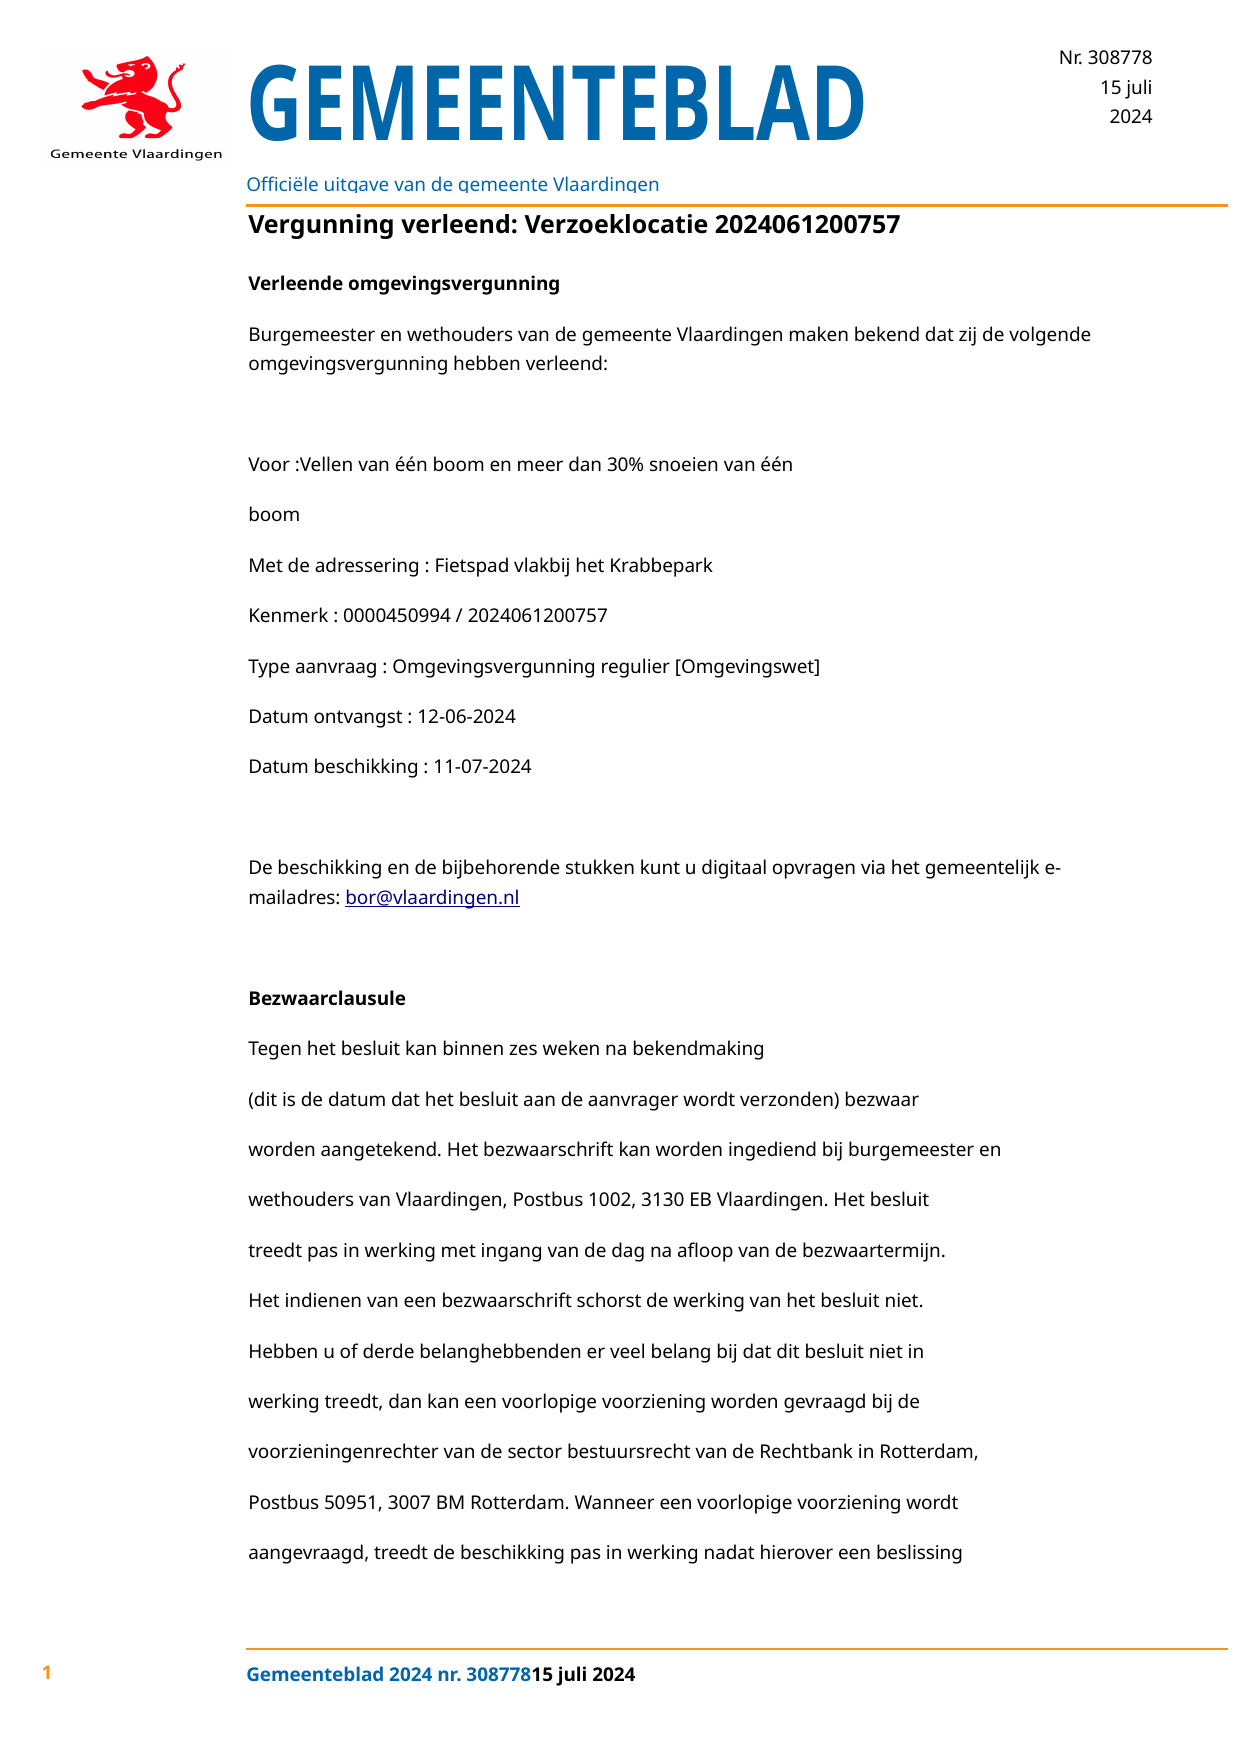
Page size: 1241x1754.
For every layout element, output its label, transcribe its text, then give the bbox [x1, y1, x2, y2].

text Bezwaarclausule [248, 985, 1152, 1011]
text werking treedt, dan kan een voorlopige voorziening worden gevraagd bij de [248, 1388, 1152, 1414]
text worden aangetekend. Het bezwaarschrift kan worden ingediend bij burgemeester en [248, 1136, 1152, 1162]
text Vergunning verleend: Verzoeklocatie 2024061200757 [248, 207, 1152, 241]
text (dit is de datum dat het besluit aan de aanvrager wordt verzonden) bezwaar [248, 1086, 1152, 1111]
text Voor :Vellen van één boom en meer dan 30% snoeien van één [248, 451, 1152, 477]
text Datum beschikking : 11-07-2024 [248, 754, 1152, 779]
text Kenmerk : 0000450994 / 2024061200757 [248, 602, 1152, 628]
text Met de adressering : Fietspad vlakbij het Krabbepark [248, 552, 1152, 578]
text Verleende omgevingsvergunning [248, 270, 1152, 296]
text Tegen het besluit kan binnen zes weken na bekendmaking [248, 1035, 1152, 1061]
text voorzieningenrechter van de sector bestuursrecht van de Rechtbank in Rotterdam, [248, 1439, 1152, 1464]
text aangevraagd, treedt de beschikking pas in werking nadat hierover een beslissing [248, 1539, 1152, 1565]
text Burgemeester en wethouders van de gemeente Vlaardingen maken bekend dat zij de volgende omgevingsvergunning hebben verleend: [248, 321, 1152, 376]
text treedt pas in werking met ingang van de dag na afloop van de bezwaartermijn. [248, 1237, 1152, 1263]
text Postbus 50951, 3007 BM Rotterdam. Wanneer een voorlopige voorziening wordt [248, 1489, 1152, 1515]
text Type aanvraag : Omgevingsvergunning regulier [Omgevingswet] [248, 653, 1152, 678]
text Hebben u of derde belanghebbenden er veel belang bij dat dit besluit niet in [248, 1338, 1152, 1363]
text De beschikking en de bijbehorende stukken kunt u digitaal opvragen via het gemeentelijk e-mailadres: bor@vlaardingen.nl [248, 854, 1152, 910]
text wethouders van Vlaardingen, Postbus 1002, 3130 EB Vlaardingen. Het besluit [248, 1187, 1152, 1212]
text boom [248, 502, 1152, 527]
picture [41, 47, 231, 172]
text Datum ontvangst : 12-06-2024 [248, 703, 1152, 729]
text Het indienen van een bezwaarschrift schorst de werking van het besluit niet. [248, 1287, 1152, 1313]
